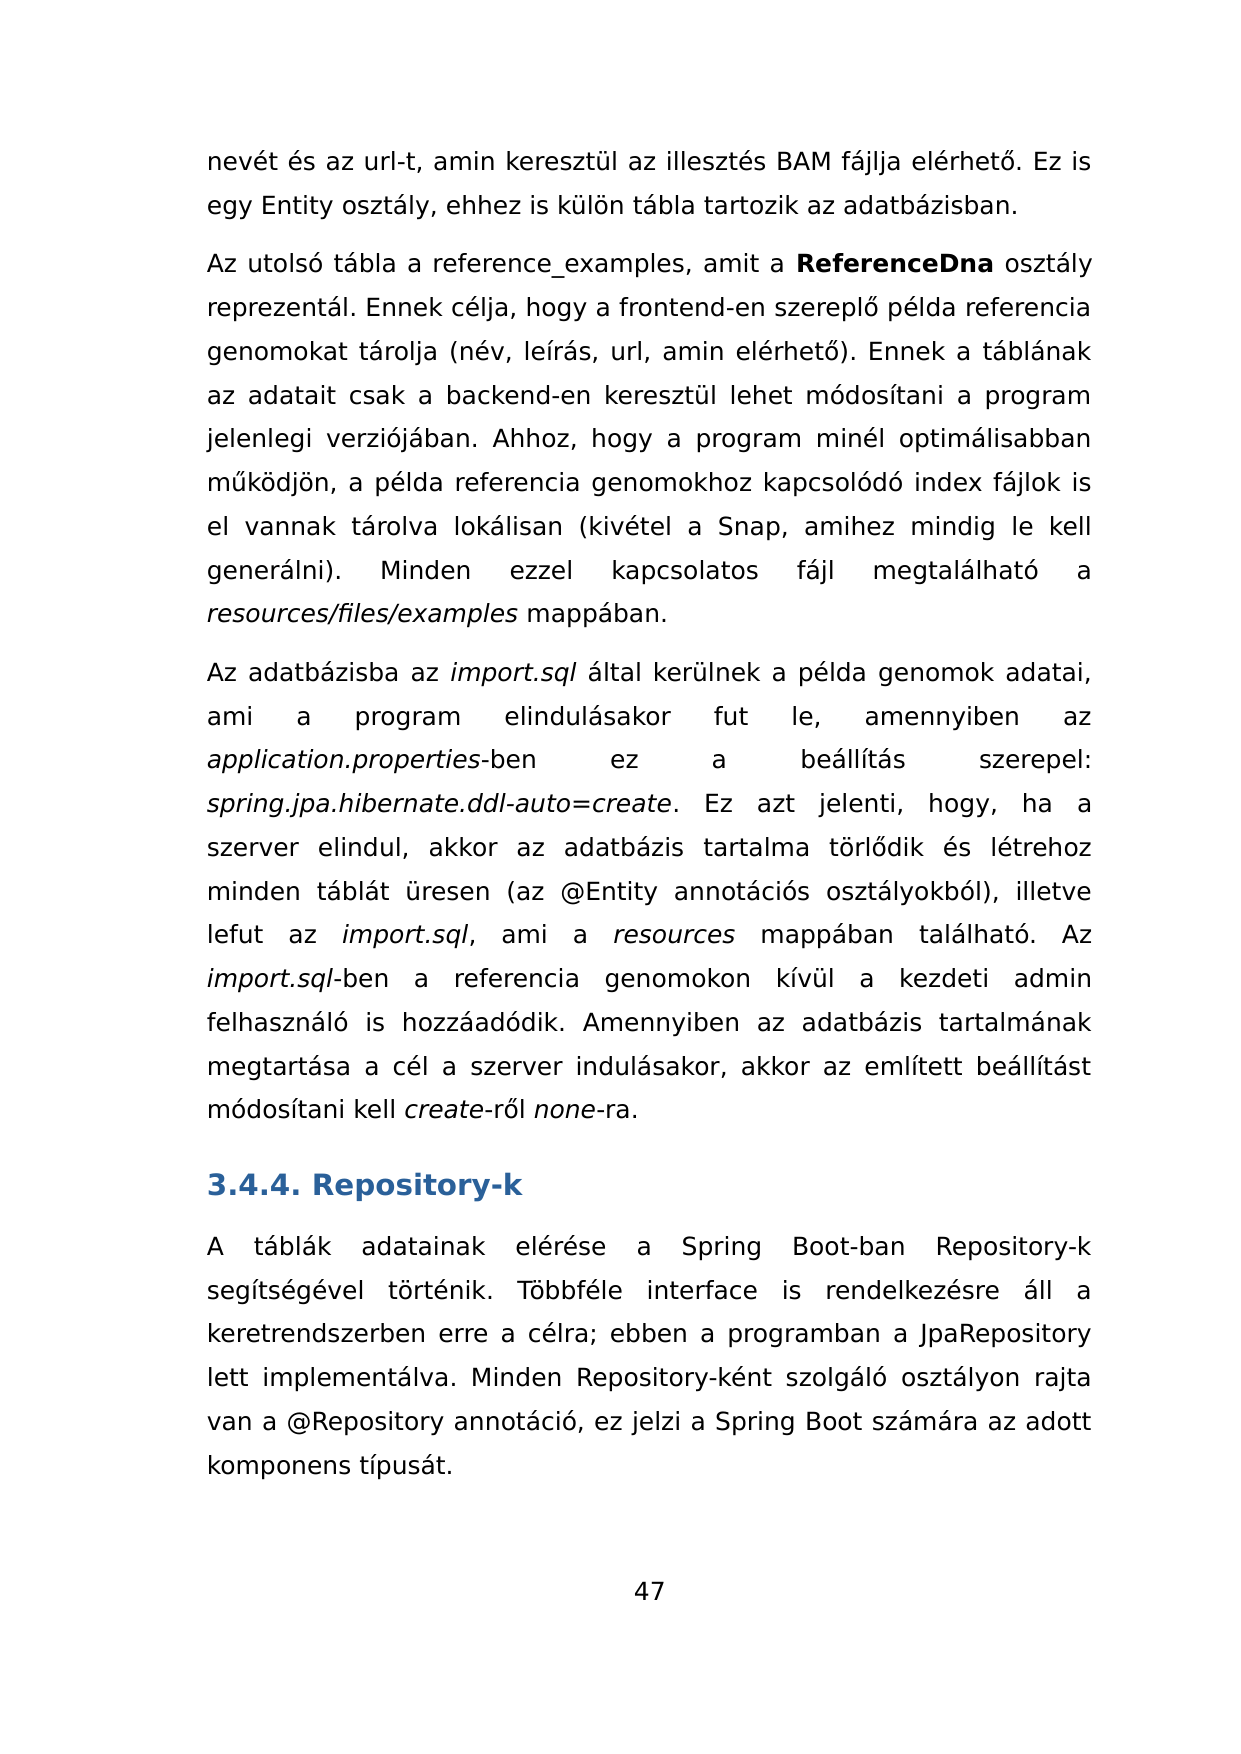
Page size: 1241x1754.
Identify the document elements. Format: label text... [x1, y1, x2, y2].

text Az adatbázisba az import.sql által kerülnek a példa genomok adatai, ami a program elindulásakor fut le, amennyiben az application.properties-ben ez a beállítás szerepel: spring.jpa.hibernate.ddl-auto=create. Ez azt jelenti, hogy, ha a szerver elindul, akkor az adatbázis tartalma törlődik és létrehoz minden táblát üresen (az @Entity annotációs osztályokból), illetve lefut az import.sql, ami a resources mappában található. Az import.sql-ben a referencia genomokon kívül a kezdeti admin felhasználó is hozzáadódik. Amennyiben az adatbázis tartalmának megtartása a cél a szerver indulásakor, akkor az említett beállítást módosítani kell create-ről none-ra. [207, 658, 1093, 1125]
text A táblák adatainak elérése a Spring Boot-ban Repository-k segítségével történik. Többféle interface is rendelkezésre áll a keretrendszerben erre a célra; ebben a programban a JpaRepository lett implementálva. Minden Repository-ként szolgáló osztályon rajta van a @Repository annotáció, ez jelzi a Spring Boot számára az adott komponens típusát. [207, 1232, 1093, 1480]
subtitle Repository-k [207, 1168, 1093, 1203]
text nevét és az url-t, amin keresztül az illesztés BAM fájlja elérhető. Ez is egy Entity osztály, ehhez is külön tábla tartozik az adatbázisban. [207, 148, 1093, 221]
text Az utolsó tábla a reference_examples, amit a ReferenceDna osztály reprezentál. Ennek célja, hogy a frontend-en szereplő példa referencia genomokat tárolja (név, leírás, url, amin elérhető). Ennek a táblának az adatait csak a backend-en keresztül lehet módosítani a program jelenlegi verziójában. Ahhoz, hogy a program minél optimálisabban működjön, a példa referencia genomokhoz kapcsolódó index fájlok is el vannak tárolva lokálisan (kivétel a Snap, amihez mindig le kell generálni). Minden ezzel kapcsolatos fájl megtalálható a resources/files/examples mappában. [207, 250, 1093, 629]
